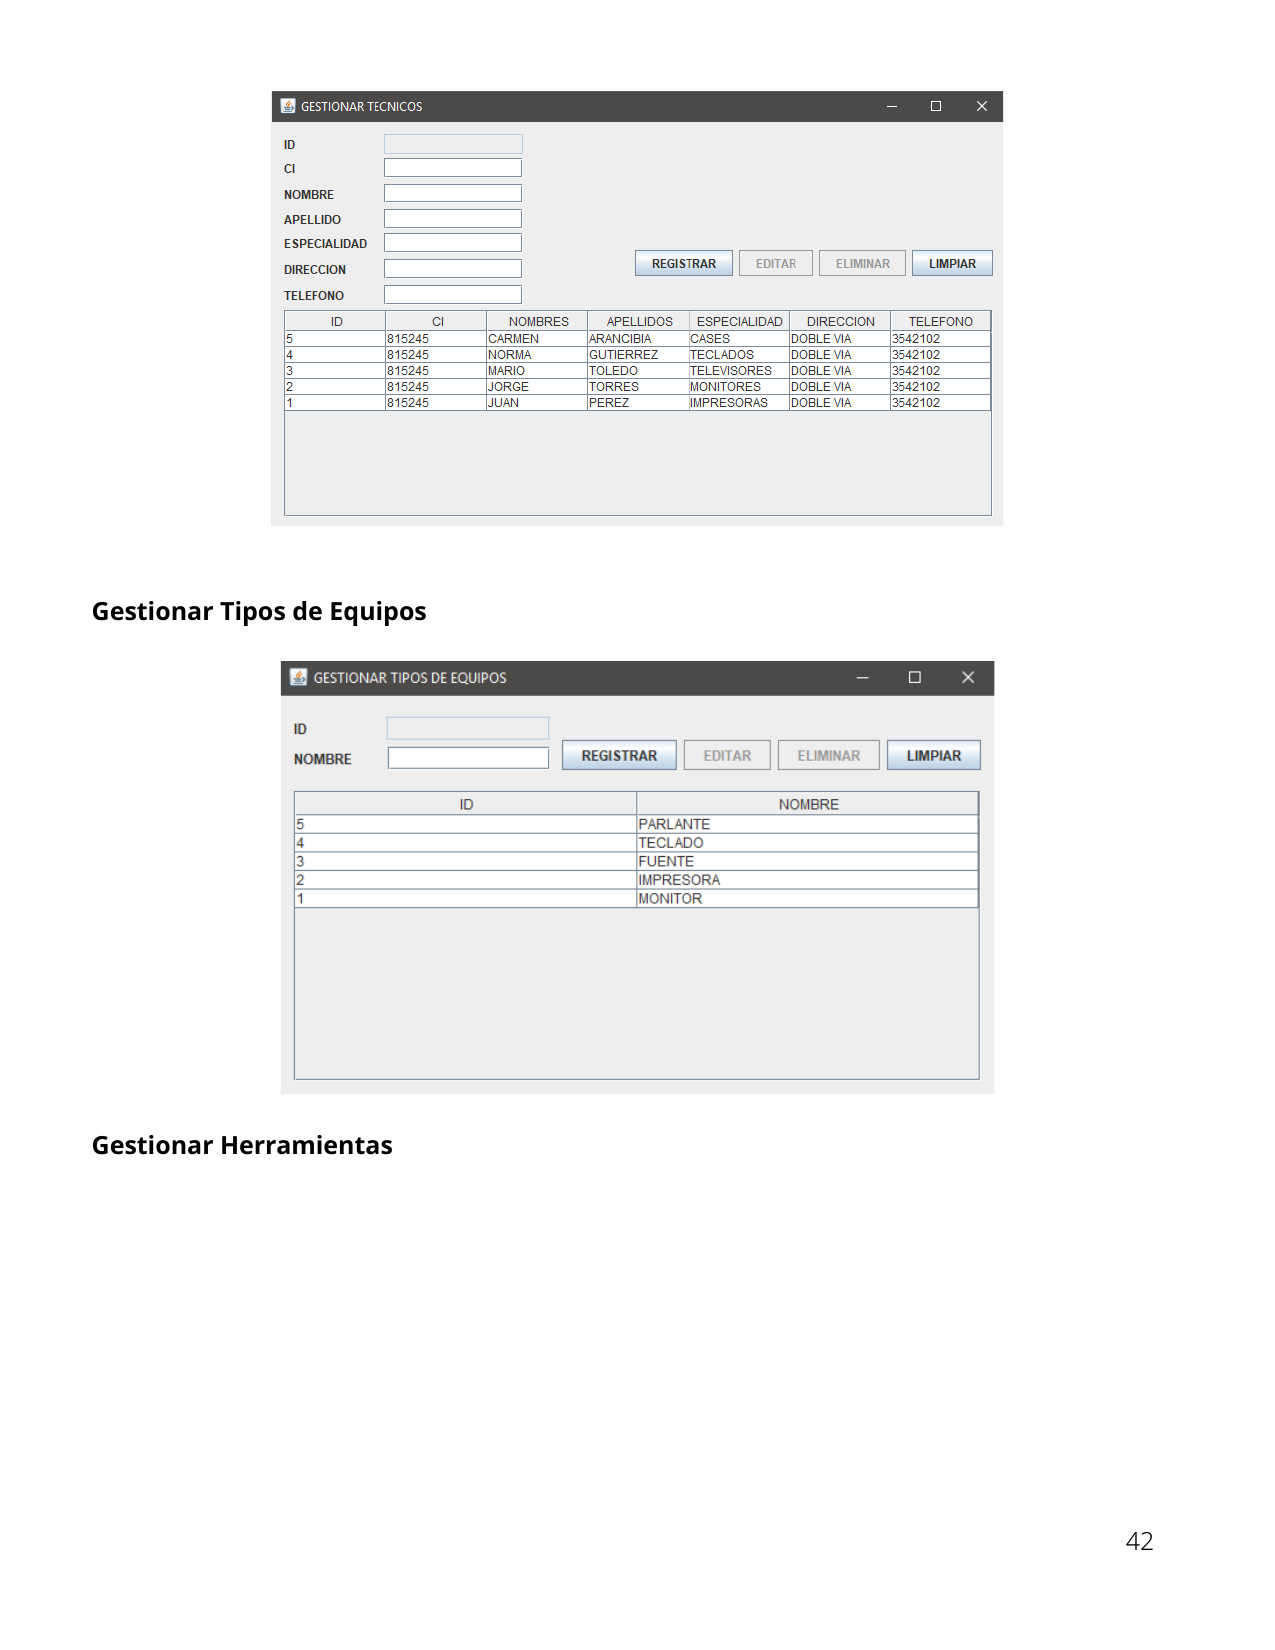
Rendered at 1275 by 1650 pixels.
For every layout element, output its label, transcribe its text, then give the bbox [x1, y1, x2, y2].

text Gestionar Herramientas [91, 1128, 1183, 1162]
text Gestionar Tipos de Equipos [91, 593, 1183, 627]
picture [271, 91, 1004, 526]
picture [280, 661, 995, 1094]
